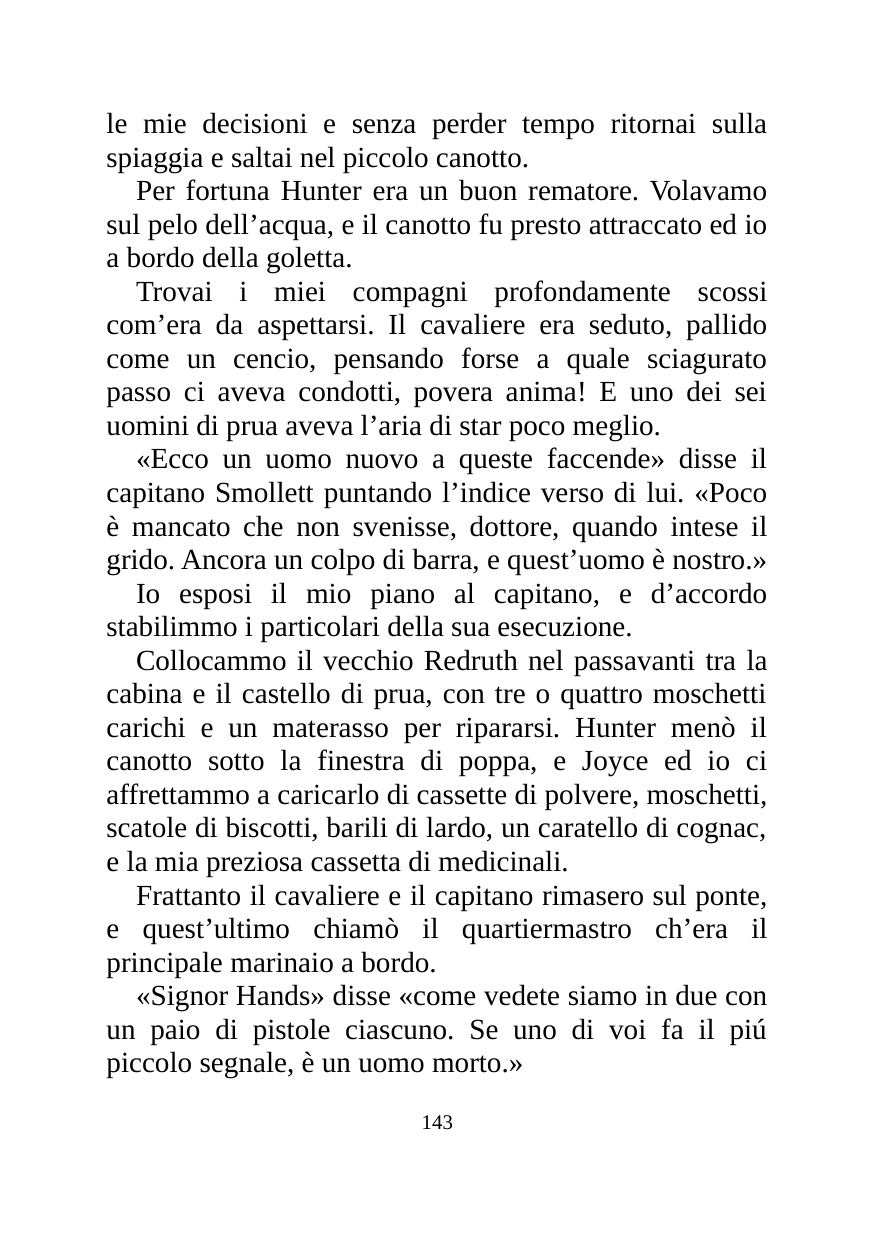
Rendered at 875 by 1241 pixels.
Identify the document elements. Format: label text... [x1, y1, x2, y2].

text «Ecco un uomo nuovo a queste faccende» disse il capitano Smollett puntando l’indice verso di lui. «Poco è mancato che non svenisse, dottore, quando intese il grido. Ancora un colpo di barra, e quest’uomo è nostro.» [106, 442, 768, 576]
text le mie decisioni e senza perder tempo ritornai sulla spiaggia e saltai nel piccolo canotto. [106, 106, 768, 173]
text Io esposi il mio piano al capitano, e d’accordo stabilimmo i particolari della sua esecuzione. [106, 576, 768, 643]
text Collocammo il vecchio Redruth nel passavanti tra la cabina e il castello di prua, con tre o quattro moschetti carichi e un materasso per ripararsi. Hunter menò il canotto sotto la finestra di poppa, e Joyce ed io ci affrettammo a caricarlo di cassette di polvere, moschetti, scatole di biscotti, barili di lardo, un caratello di cognac, e la mia preziosa cassetta di medicinali. [106, 643, 768, 878]
text Frattanto il cavaliere e il capitano rimasero sul ponte, e quest’ultimo chiamò il quartiermastro ch’era il principale marinaio a bordo. [106, 878, 768, 978]
text Trovai i miei compagni profondamente scossi com’era da aspettarsi. Il cavaliere era seduto, pallido come un cencio, pensando forse a quale sciagurato passo ci aveva condotti, povera anima! E uno dei sei uomini di prua aveva l’aria di star poco meglio. [106, 274, 768, 442]
text Per fortuna Hunter era un buon rematore. Volavamo sul pelo dell’acqua, e il canotto fu presto attraccato ed io a bordo della goletta. [106, 173, 768, 274]
text «Signor Hands» disse «come vedete siamo in due con un paio di pistole ciascuno. Se uno di voi fa il piú piccolo segnale, è un uomo morto.» [106, 978, 768, 1079]
